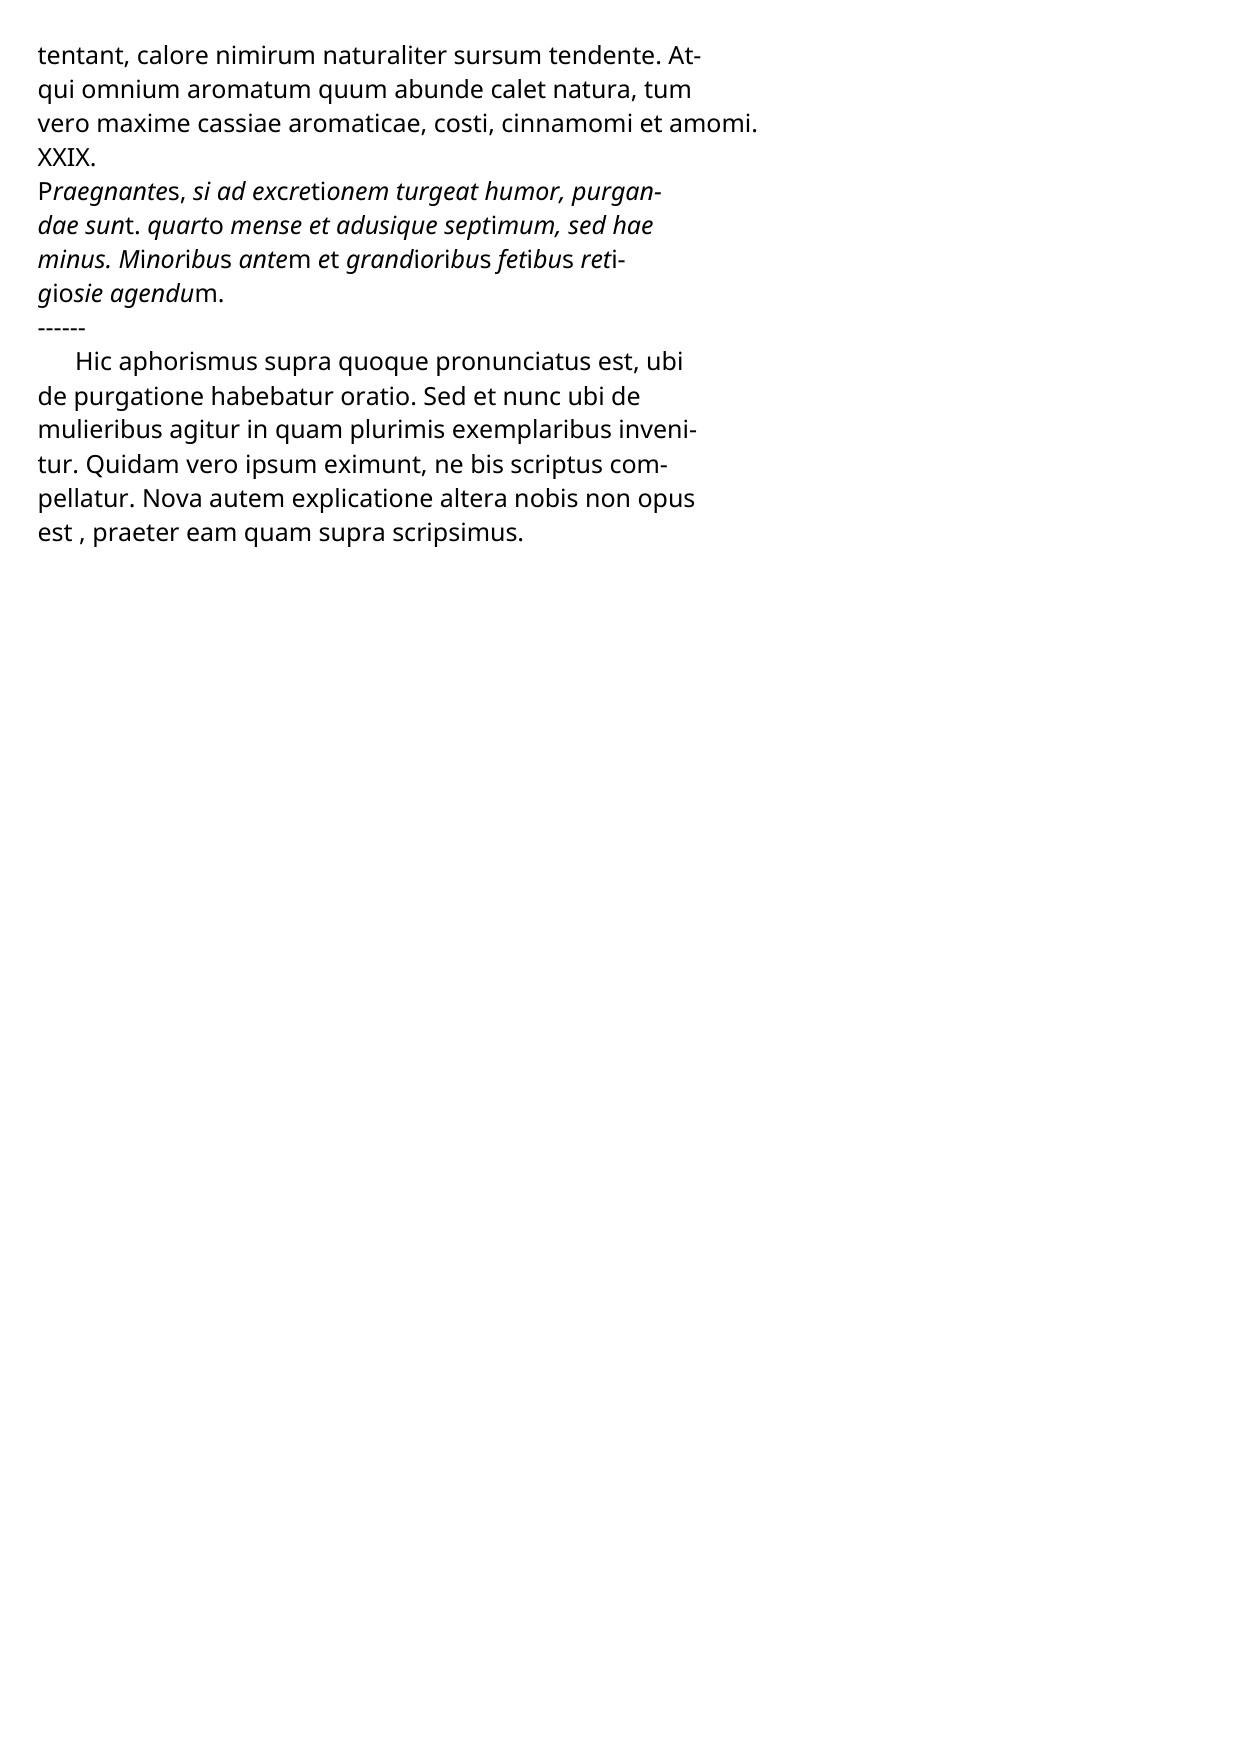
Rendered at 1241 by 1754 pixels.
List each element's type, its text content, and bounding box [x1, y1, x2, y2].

text Hic aphorismus supra quoque pronunciatus est, ubi de purgatione habebatur oratio. Sed et nunc ubi de mulieribus agitur in quam plurimis exemplaribus inveni- tur. Quidam vero ipsum eximunt, ne bis scriptus com- pellatur. Nova autem explicatione altera nobis non opus est , praeter eam quam supra scripsimus. [37, 344, 1203, 548]
text Praegnantes, si ad excretionem turgeat humor, purgan- dae sunt. quarto mense et adusique septimum, sed hae minus. Minoribus antem et grandioribus fetibus reti- giosie agendum. ------ [37, 174, 1203, 344]
text tentant, calore nimirum naturaliter sursum tendente. At- qui omnium aromatum quum abunde calet natura, tum vero maxime cassiae aromaticae, costi, cinnamomi et amomi. [37, 37, 1203, 140]
text XXIX. [37, 140, 1203, 174]
